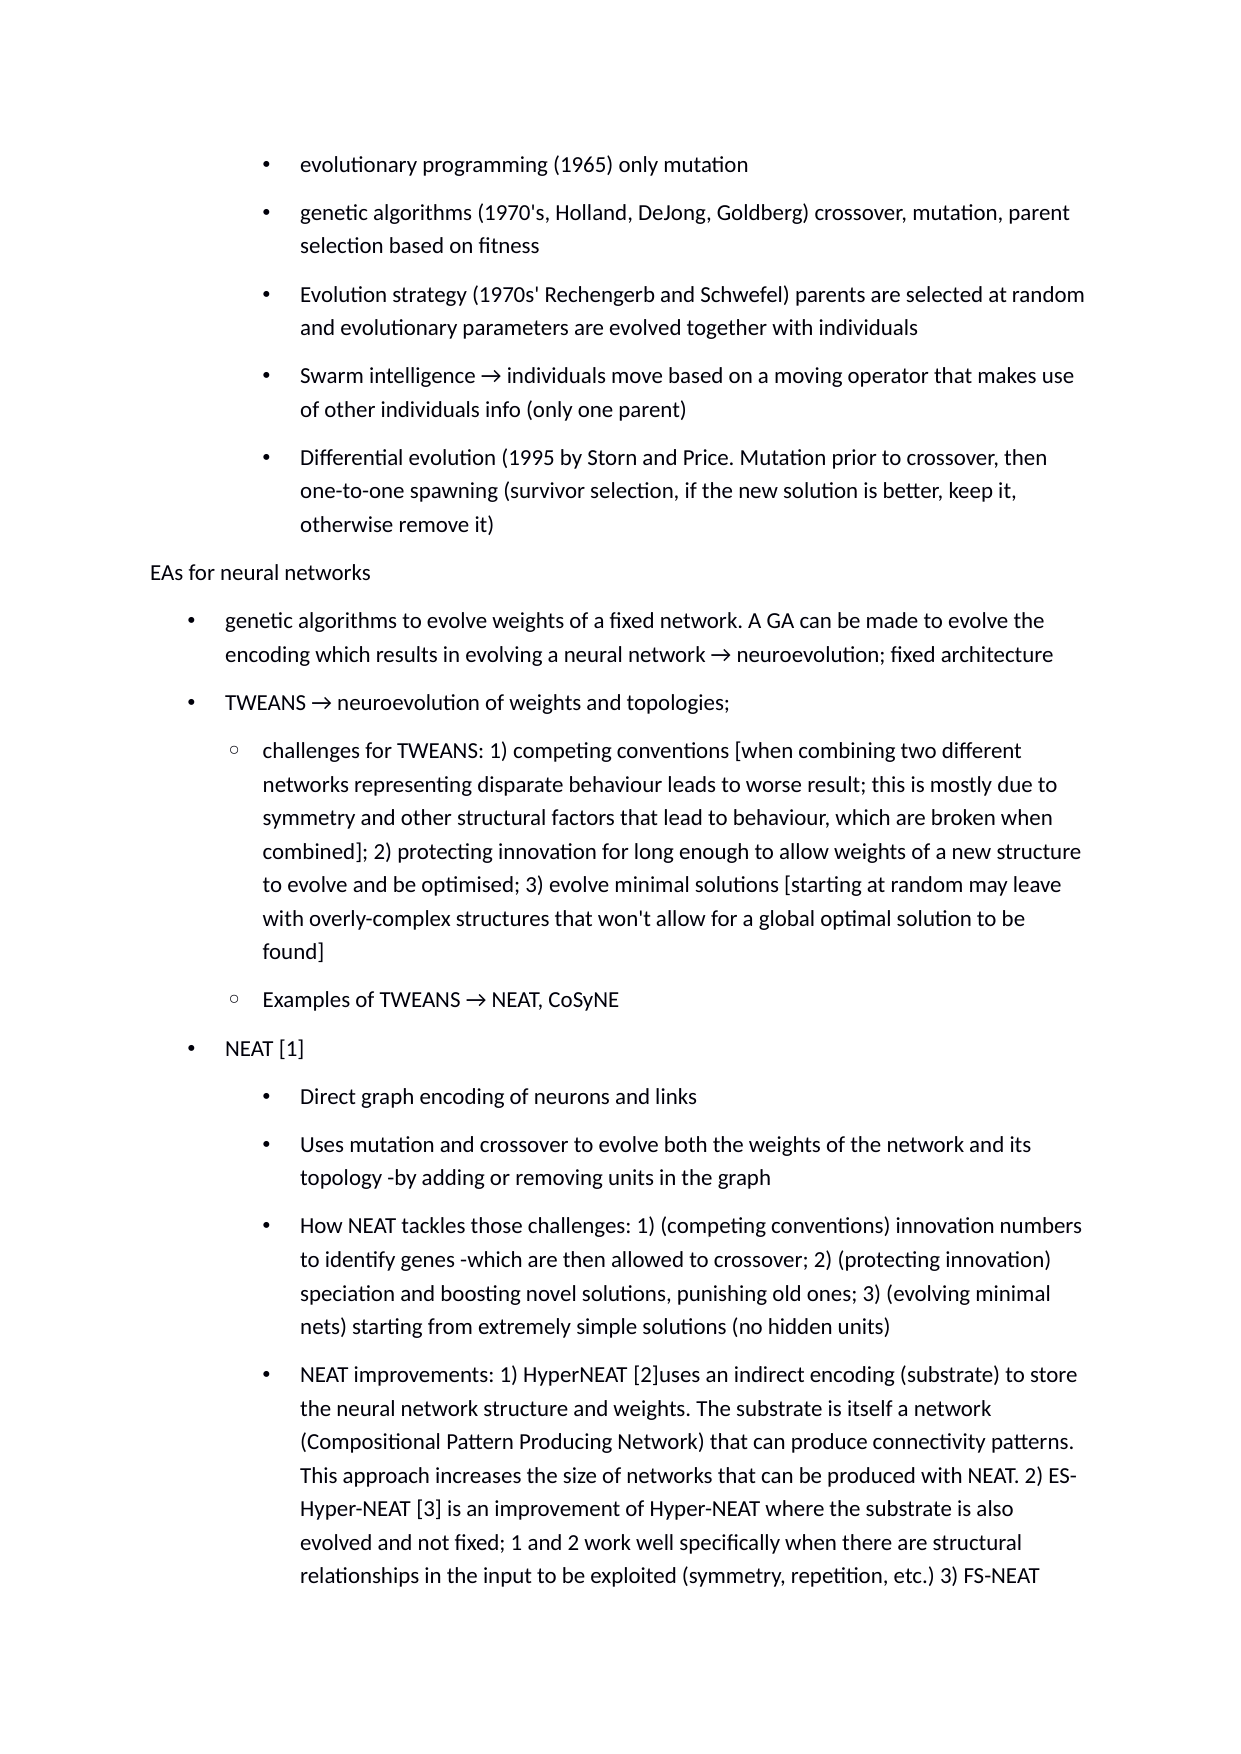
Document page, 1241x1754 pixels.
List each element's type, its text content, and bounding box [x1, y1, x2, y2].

list Swarm intelligence → individuals move based on a moving operator that makes use of other individuals info (only one parent) [262, 361, 1090, 423]
list genetic algorithms (1970's, Holland, DeJong, Goldberg) crossover, mutation, parent selection based on fitness [262, 198, 1090, 260]
list evolutionary programming (1965) only mutation [262, 150, 1090, 178]
list challenges for TWEANS: 1) competing conventions [when combining two different networks representing disparate behaviour leads to worse result; this is mostly due to symmetry and other structural factors that lead to behaviour, which are broken when combined]; 2) protecting innovation for long enough to allow weights of a new structure to evolve and be optimised; 3) evolve minimal solutions [starting at random may leave with overly-complex structures that won't allow for a global optimal solution to be found] [225, 736, 1090, 966]
list How NEAT tackles those challenges: 1) (competing conventions) innovation numbers to identify genes -which are then allowed to crossover; 2) (protecting innovation) speciation and boosting novel solutions, punishing old ones; 3) (evolving minimal nets) starting from extremely simple solutions (no hidden units) [262, 1212, 1090, 1340]
text EAs for neural networks [150, 558, 1090, 586]
list Direct graph encoding of neurons and links [262, 1082, 1090, 1110]
list NEAT improvements: 1) HyperNEAT [2]⁠uses an indirect encoding (substrate) to store the neural network structure and weights. The substrate is itself a network (Compositional Pattern Producing Network) that can produce connectivity patterns. This approach increases the size of networks that can be produced with NEAT. 2) ES-Hyper-NEAT [3]⁠ is an improvement of Hyper-NEAT where the substrate is also evolved and not fixed; 1 and 2 work well specifically when there are structural relationships in the input to be exploited (symmetry, repetition, etc.) 3) FS-NEAT [262, 1360, 1090, 1590]
list Examples of TWEANS → NEAT, CoSyNE [225, 986, 1090, 1014]
list Differential evolution (1995 by Storn and Price. Mutation prior to crossover, then one-to-one spawning (survivor selection, if the new solution is better, keep it, otherwise remove it) [262, 443, 1090, 538]
list Evolution strategy (1970s' Rechengerb and Schwefel) parents are selected at random and evolutionary parameters are evolved together with individuals [262, 280, 1090, 341]
list TWEANS → neuroevolution of weights and topologies; [187, 688, 1090, 716]
list Uses mutation and crossover to evolve both the weights of the network and its topology -by adding or removing units in the graph [262, 1130, 1090, 1192]
list genetic algorithms to evolve weights of a fixed network. A GA can be made to evolve the encoding which results in evolving a neural network → neuroevolution; fixed architecture [187, 606, 1090, 668]
list NEAT [1]⁠ [187, 1034, 1090, 1062]
